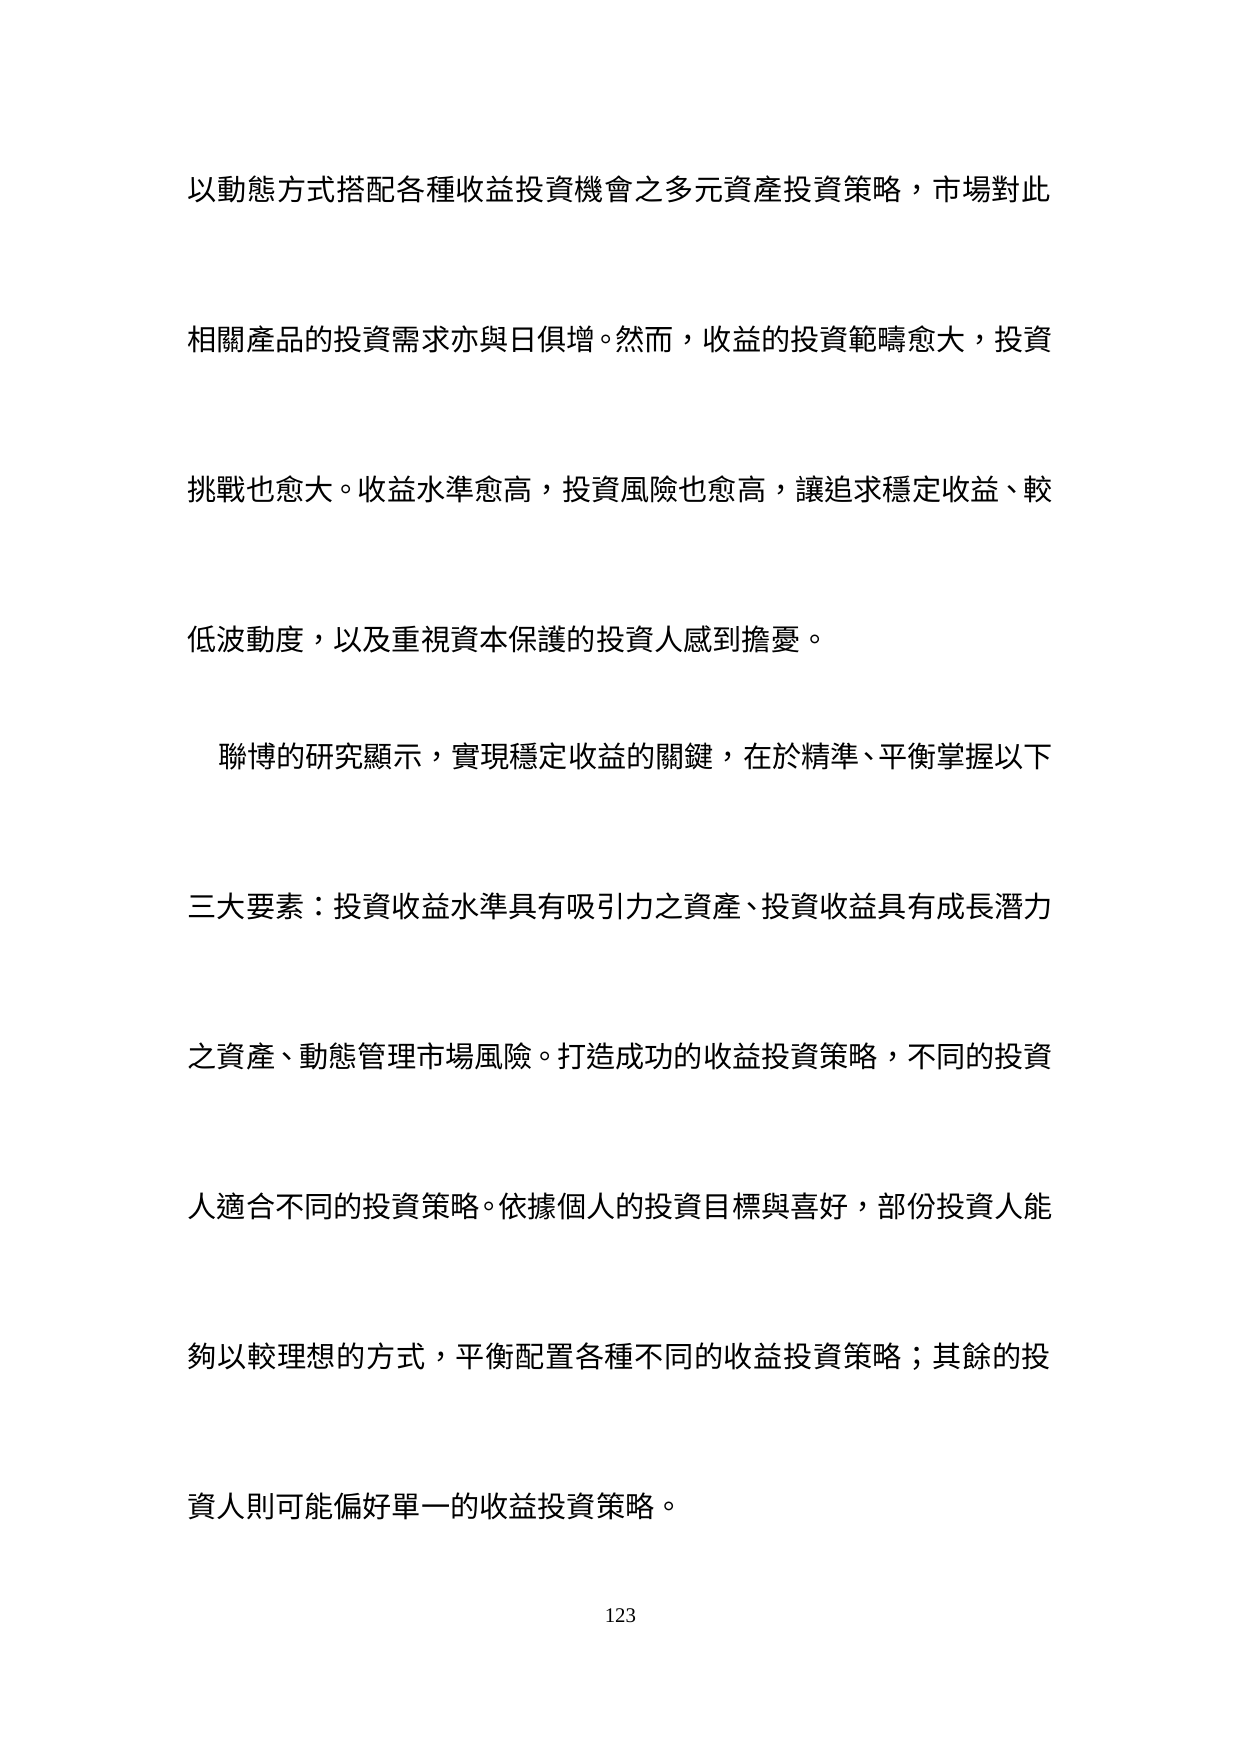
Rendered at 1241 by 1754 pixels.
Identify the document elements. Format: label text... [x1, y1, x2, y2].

text 以動態方式搭配各種收益投資機會之多元資產投資策略，市場對此相關產品的投資需求亦與日俱增。然而，收益的投資範疇愈大，投資挑戰也愈大。收益水準愈高，投資風險也愈高，讓追求穩定收益、較低波動度，以及重視資本保護的投資人感到擔憂。 [187, 150, 1053, 675]
text 聯博的研究顯示，實現穩定收益的關鍵，在於精準、平衡掌握以下三大要素：投資收益水準具有吸引力之資產、投資收益具有成長潛力之資產、動態管理市場風險。打造成功的收益投資策略，不同的投資人適合不同的投資策略。依據個人的投資目標與喜好，部份投資人能夠以較理想的方式，平衡配置各種不同的收益投資策略；其餘的投資人則可能偏好單一的收益投資策略。 [187, 717, 1053, 1542]
